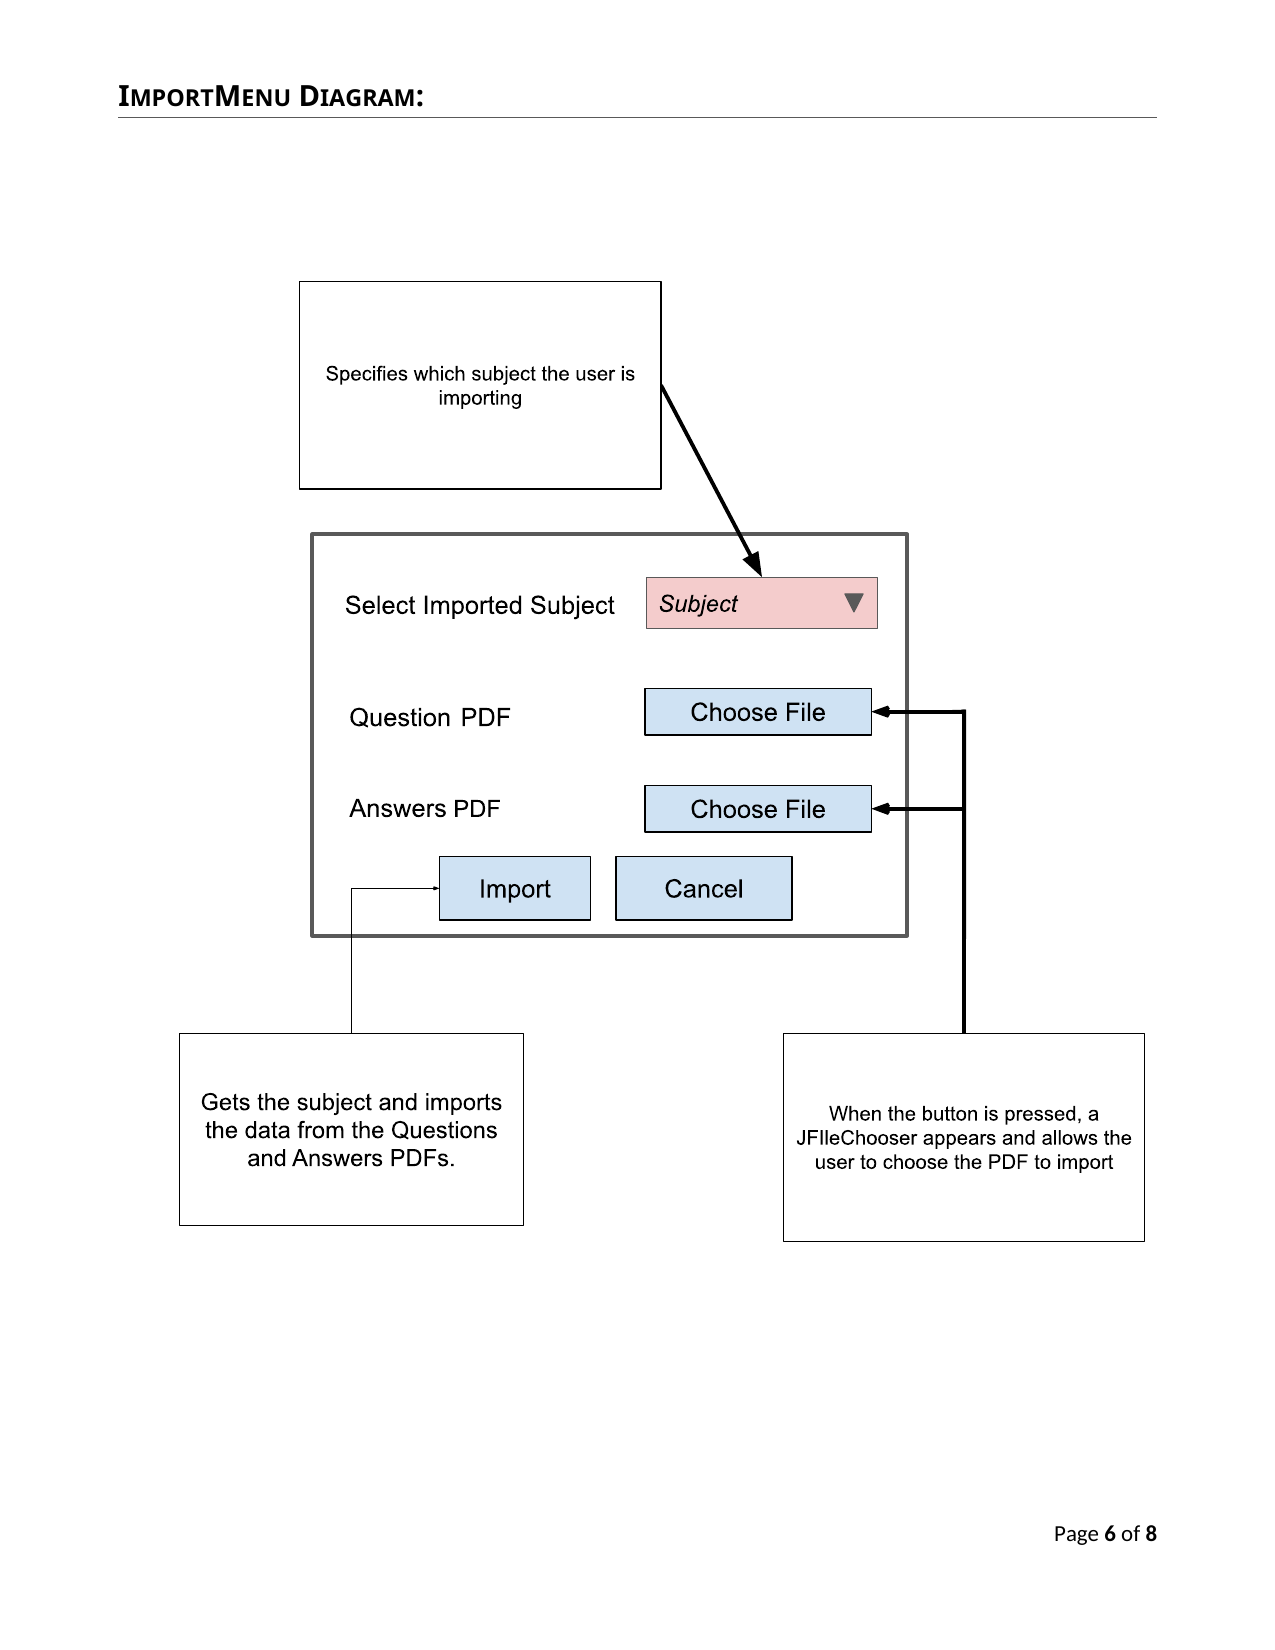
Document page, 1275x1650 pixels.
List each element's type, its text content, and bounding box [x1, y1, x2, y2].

subtitle ImportMenu Diagram: [118, 75, 1157, 117]
